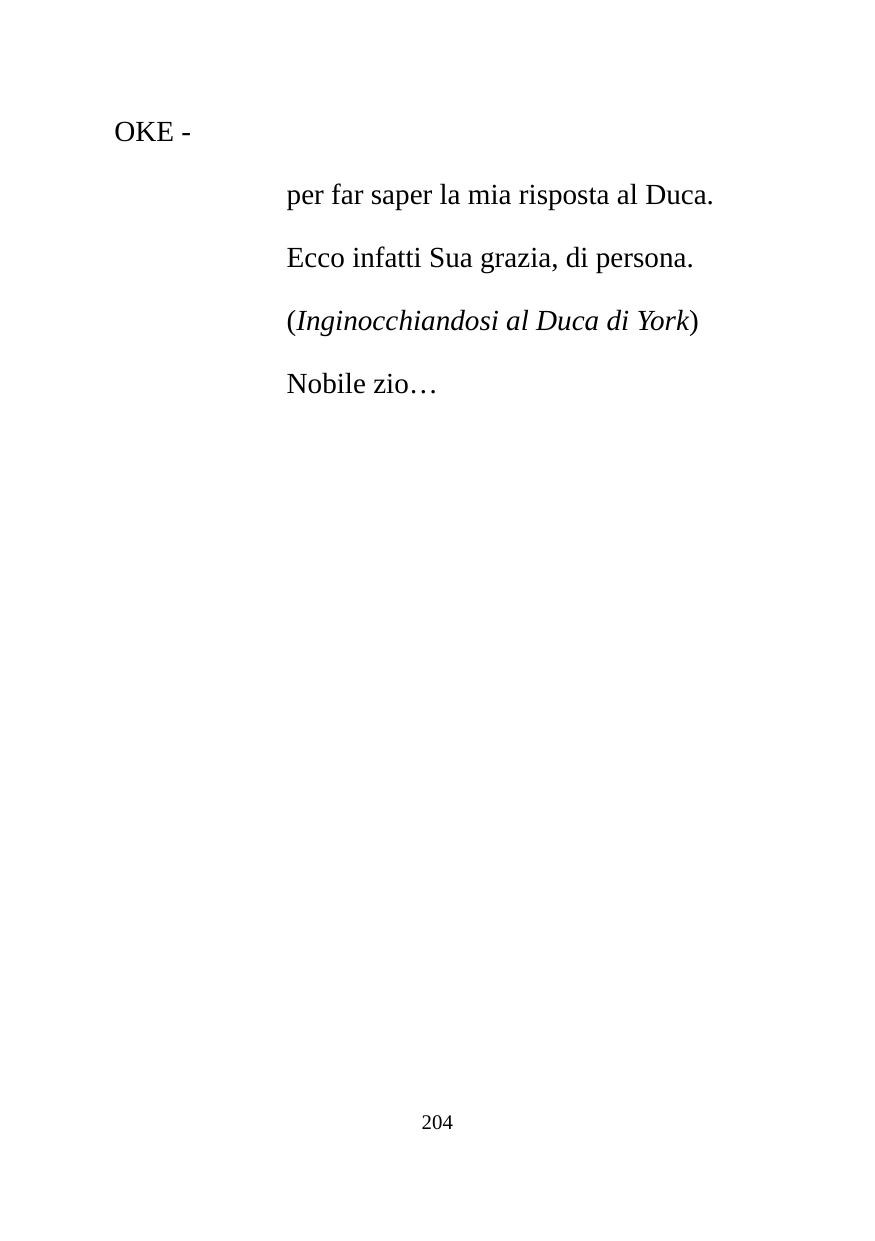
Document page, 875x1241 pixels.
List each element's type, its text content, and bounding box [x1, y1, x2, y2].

table_cell OKE - [106, 106, 279, 500]
table_cell per far saper la mia risposta al Duca. Ecco infatti Sua grazia, di persona. (Inginocchiandosi al Duca di York) Nobile zio… [279, 106, 768, 500]
